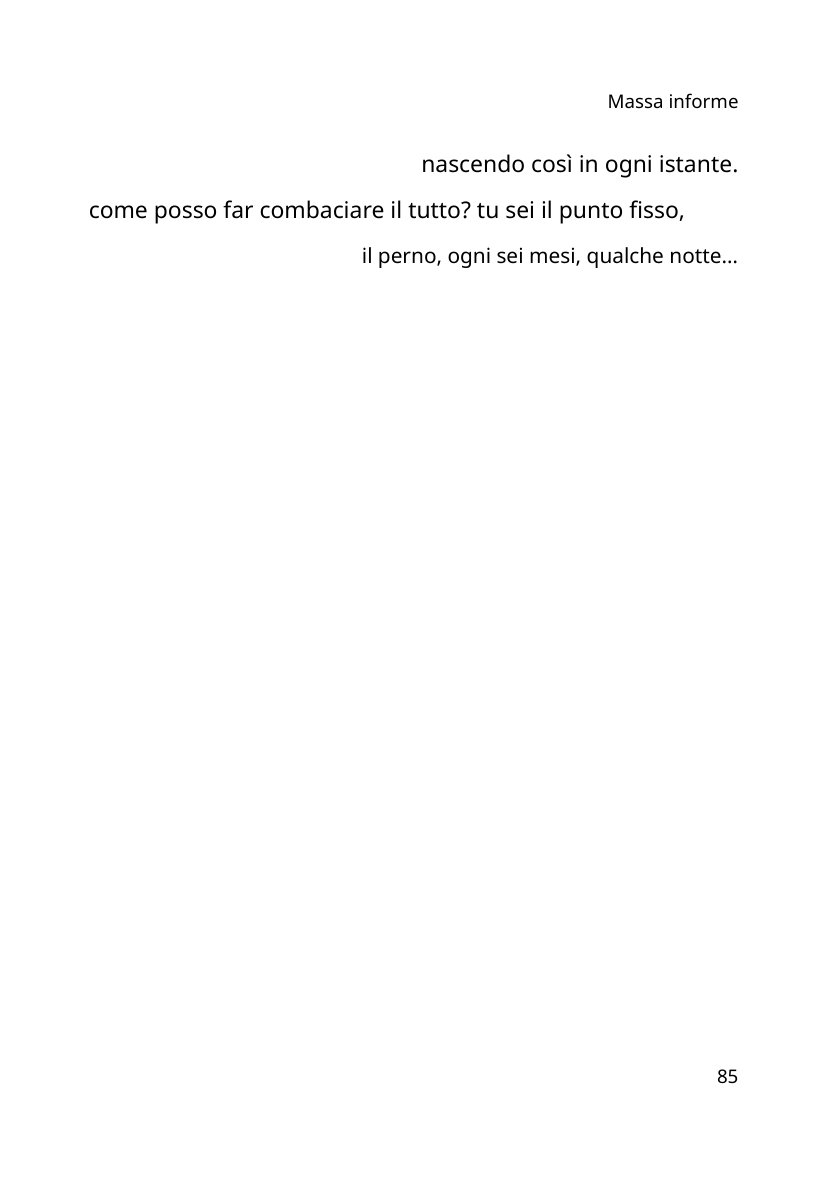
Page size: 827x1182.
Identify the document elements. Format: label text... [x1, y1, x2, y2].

text nascendo così in ogni istante. [88, 147, 738, 179]
text come posso far combaciare il tutto? tu sei il punto fisso, [88, 194, 738, 226]
text il perno, ogni sei mesi, qualche notte… [88, 241, 738, 270]
